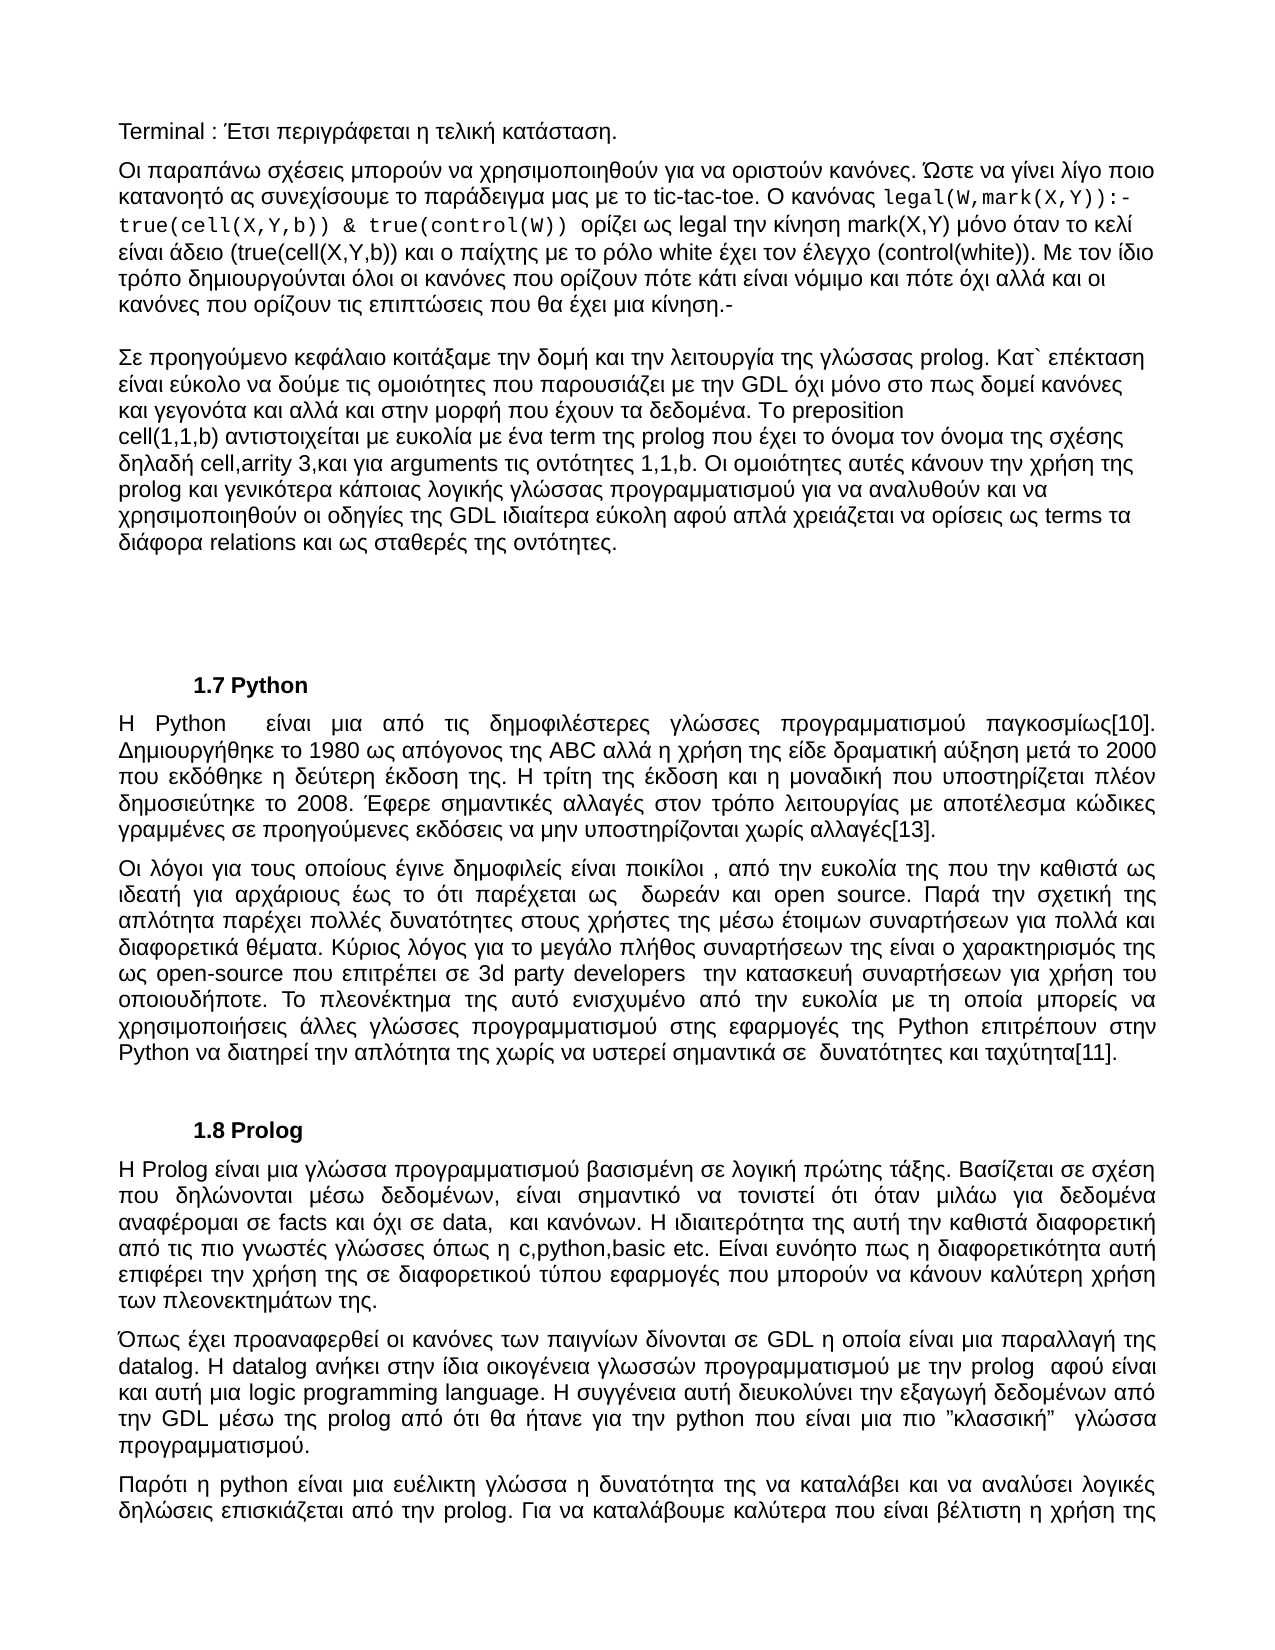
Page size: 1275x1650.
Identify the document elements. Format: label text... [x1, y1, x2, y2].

text Οι παραπάνω σχέσεις μπορούν να χρησιμοποιηθούν για να οριστούν κανόνες. Ώστε να γίνει λίγο ποιο κατανοητό ας συνεχίσουμε το παράδειγμα μας με το tic-tac-toe. Ο κανόνας legal(W,mark(X,Y)):-true(cell(X,Y,b)) & true(control(W)) ορίζει ως legal την κίνηση mark(X,Y) μόνο όταν το κελί είναι άδειο (true(cell(X,Y,b)) και ο παίχτης με το ρόλο white έχει τον έλεγχο (control(white)). Με τον ίδιο τρόπο δημιουργούνται όλοι οι κανόνες που ορίζουν πότε κάτι είναι νόμιμο και πότε όχι αλλά και οι κανόνες που ορίζουν τις επιπτώσεις που θα έχει μια κίνηση.- [118, 157, 1157, 318]
text Η Python είναι μια από τις δημοφιλέστερες γλώσσες προγραμματισμού παγκοσμίως[10]. Δημιουργήθηκε το 1980 ως απόγονος της ABC αλλά η χρήση της είδε δραματική αύξηση μετά το 2000 που εκδόθηκε η δεύτερη έκδοση της. Η τρίτη της έκδοση και η μοναδική που υποστηρίζεται πλέον δημοσιεύτηκε το 2008. Έφερε σημαντικές αλλαγές στον τρόπο λειτουργίας με αποτέλεσμα κώδικες γραμμένες σε προηγούμενες εκδόσεις να μην υποστηρίζονται χωρίς αλλαγές[13]. [118, 710, 1157, 842]
text Terminal : Έτσι περιγράφεται η τελική κατάσταση. [118, 118, 1157, 144]
text Οι λόγοι για τους οποίους έγινε δημοφιλείς είναι ποικίλοι , από την ευκολία της που την καθιστά ως ιδεατή για αρχάριους έως το ότι παρέχεται ως δωρεάν και open source. Παρά την σχετική της απλότητα παρέχει πολλές δυνατότητες στους χρήστες της μέσω έτοιμων συναρτήσεων για πολλά και διαφορετικά θέματα. Κύριος λόγος για το μεγάλο πλήθος συναρτήσεων της είναι ο χαρακτηρισμός της ως open-source που επιτρέπει σε 3d party developers την κατασκευή συναρτήσεων για χρήση του οποιουδήποτε. Το πλεονέκτημα της αυτό ενισχυμένο από την ευκολία με τη οποία μπορείς να χρησιμοποιήσεις άλλες γλώσσες προγραμματισμού στης εφαρμογές της Python επιτρέπουν στην Python να διατηρεί την απλότητα της χωρίς να υστερεί σημαντικά σε δυνατότητες και ταχύτητα[11]. [118, 855, 1157, 1066]
text Όπως έχει προαναφερθεί οι κανόνες των παιγνίων δίνονται σε GDL η οποία είναι μια παραλλαγή της datalog. Η datalog ανήκει στην ίδια οικογένεια γλωσσών προγραμματισμού με την prolog αφού είναι και αυτή μια logic programming language. Η συγγένεια αυτή διευκολύνει την εξαγωγή δεδομένων από την GDL μέσω της prolog από ότι θα ήτανε για την python που είναι μια πιο ”κλασσική” γλώσσα προγραμματισμού. [118, 1326, 1157, 1458]
text cell(1,1,b) αντιστοιχείται με ευκολία με ένα term της prolog που έχει το όνομα τον όνομα της σχέσης δηλαδή cell,arrity 3,και για arguments τις οντότητες 1,1,b. Οι ομοιότητες αυτές κάνουν την χρήση της prolog και γενικότερα κάποιας λογικής γλώσσας προγραμματισμού για να αναλυθούν και να χρησιμοποιηθούν οι οδηγίες της GDL ιδιαίτερα εύκολη αφού απλά χρειάζεται να ορίσεις ως terms τα διάφορα relations και ως σταθερές της οντότητες. [118, 423, 1157, 555]
text H Prolog είναι μια γλώσσα προγραμματισμού βασισμένη σε λογική πρώτης τάξης. Βασίζεται σε σχέση που δηλώνονται μέσω δεδομένων, είναι σημαντικό να τονιστεί ότι όταν μιλάω για δεδομένα αναφέρομαι σε facts και όχι σε data, και κανόνων. Η ιδιαιτερότητα της αυτή την καθιστά διαφορετική από τις πιο γνωστές γλώσσες όπως η c,python,basic etc. Είναι ευνόητο πως η διαφορετικότητα αυτή επιφέρει την χρήση της σε διαφορετικού τύπου εφαρμογές που μπορούν να κάνουν καλύτερη χρήση των πλεονεκτημάτων της. [118, 1156, 1157, 1314]
text Παρότι η python είναι μια ευέλικτη γλώσσα η δυνατότητα της να καταλάβει και να αναλύσει λογικές δηλώσεις επισκιάζεται από την prolog. Για να καταλάβουμε καλύτερα που είναι βέλτιστη η χρήση της [118, 1471, 1157, 1523]
list Prolog [193, 1117, 1157, 1143]
list Python [193, 672, 1157, 698]
text Σε προηγούμενο κεφάλαιο κοιτάξαμε την δομή και την λειτουργία της γλώσσας prolog. Κατ` επέκταση είναι εύκολο να δούμε τις ομοιότητες που παρουσιάζει με την GDL όχι μόνο στο πως δομεί κανόνες και γεγονότα και αλλά και στην μορφή που έχουν τα δεδομένα. Το preposition [118, 344, 1157, 423]
